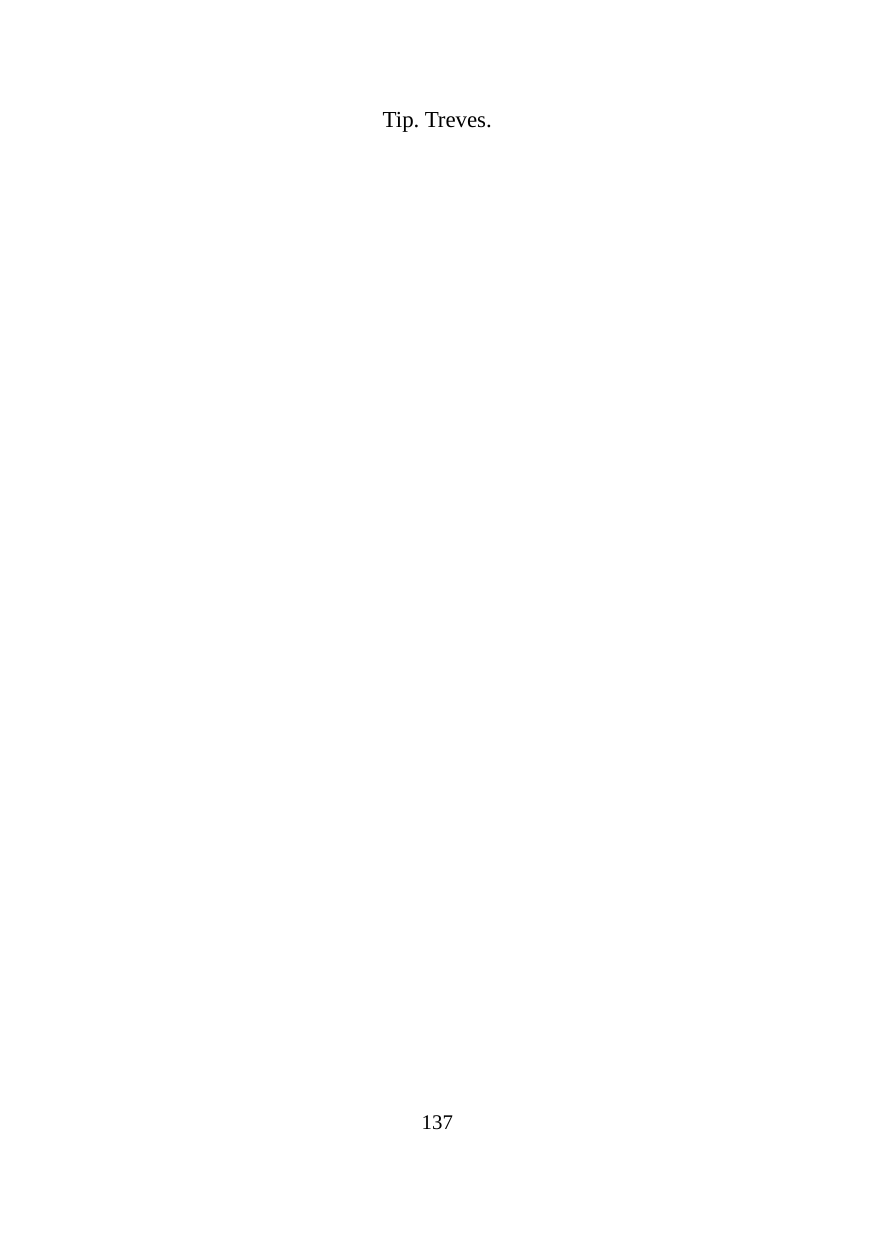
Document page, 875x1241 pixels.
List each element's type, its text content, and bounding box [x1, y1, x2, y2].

text Tip. Treves. [106, 106, 768, 133]
